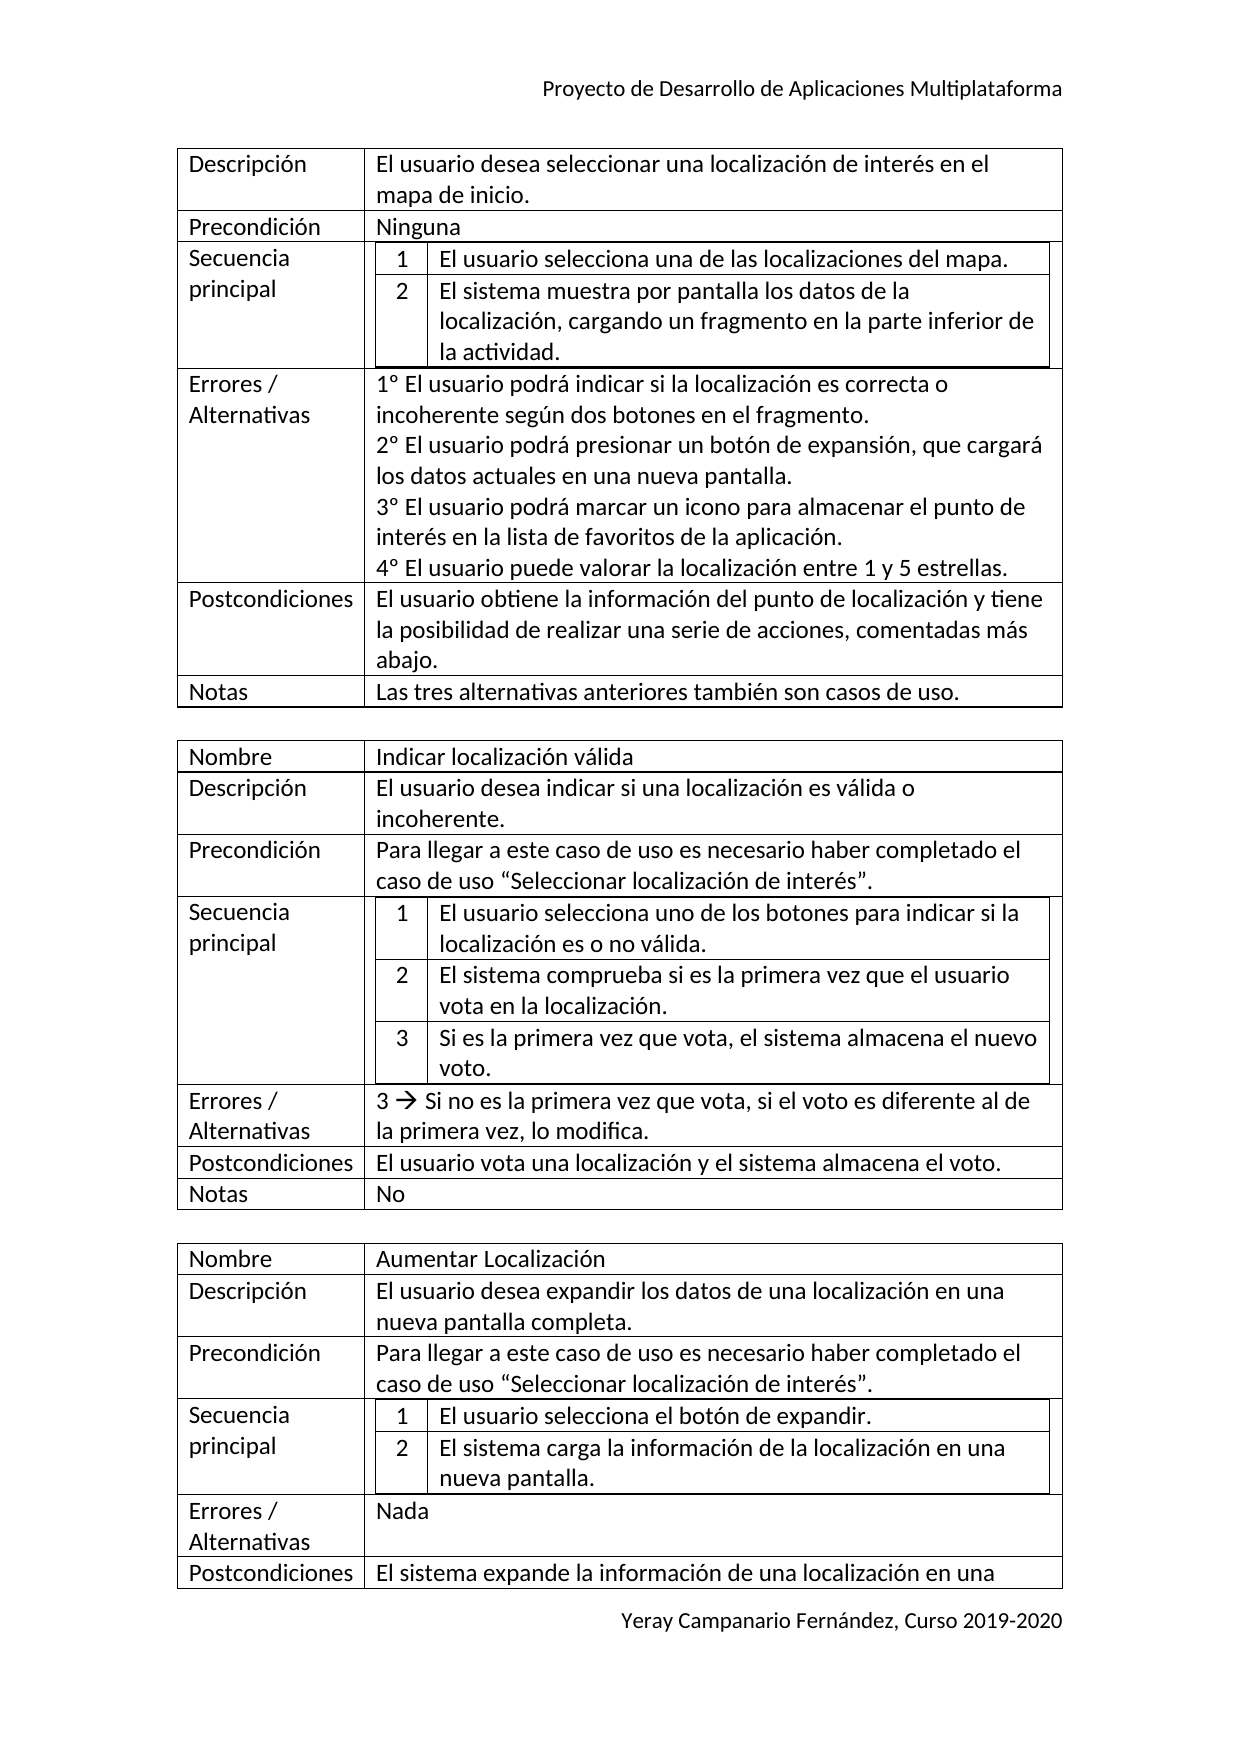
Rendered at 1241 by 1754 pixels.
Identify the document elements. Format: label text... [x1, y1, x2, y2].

table_cell Para llegar a este caso de uso es necesario haber completado el caso de uso “Seleccionar localización de interés”. [365, 835, 1062, 896]
table_cell Notas [178, 1179, 364, 1209]
table_header El usuario selecciona uno de los botones para indicar si la localización es o no válida. [428, 898, 1049, 959]
table_cell El usuario desea seleccionar una localización de interés en el mapa de inicio. [365, 149, 1062, 210]
table_cell Precondición [178, 835, 364, 896]
table_cell [1050, 1399, 1062, 1494]
table_cell Descripción [178, 149, 364, 210]
table_cell Postcondiciones [178, 1147, 364, 1178]
table_cell 2 [376, 960, 427, 1021]
table_header 1 [376, 898, 427, 959]
table_cell El sistema expande la información de una localización en una [365, 1557, 1062, 1588]
table_header Nombre [178, 1244, 364, 1274]
table_header Aumentar Localización [365, 1244, 1062, 1274]
table_cell [1050, 897, 1062, 1084]
table_cell El usuario desea indicar si una localización es válida o incoherente. [365, 773, 1062, 833]
table_header Nombre [178, 741, 364, 771]
table_cell El usuario vota una localización y el sistema almacena el voto. [365, 1147, 1062, 1178]
table_cell Si es la primera vez que vota, el sistema almacena el nuevo voto. [428, 1022, 1049, 1083]
table_cell El usuario desea expandir los datos de una localización en una nueva pantalla completa. [365, 1275, 1062, 1336]
table_cell El usuario obtiene la información del punto de localización y tiene la posibilidad de realizar una serie de acciones, comentadas más abajo. [365, 583, 1062, 675]
table_cell El sistema comprueba si es la primera vez que el usuario vota en la localización. [428, 960, 1049, 1021]
table_cell Secuencia principal [178, 897, 364, 1084]
table_cell El sistema carga la información de la localización en una nueva pantalla. [428, 1432, 1049, 1493]
table_cell El sistema muestra por pantalla los datos de la localización, cargando un fragmento en la parte inferior de la actividad. [428, 275, 1049, 366]
table_cell Errores / Alternativas [178, 1495, 364, 1556]
table_cell [365, 1399, 375, 1494]
table_cell Postcondiciones [178, 1557, 364, 1588]
table_cell Errores / Alternativas [178, 1085, 364, 1146]
table_header 1 [376, 243, 427, 274]
table_cell Postcondiciones [178, 583, 364, 675]
table_header El usuario selecciona una de las localizaciones del mapa. [428, 243, 1049, 274]
table_cell 3  Si no es la primera vez que vota, si el voto es diferente al de la primera vez, lo modifica. [365, 1085, 1062, 1146]
table_header El usuario selecciona el botón de expandir. [428, 1400, 1049, 1431]
table_cell Descripción [178, 773, 364, 833]
table_cell Ninguna [365, 211, 1062, 241]
table_cell Para llegar a este caso de uso es necesario haber completado el caso de uso “Seleccionar localización de interés”. [365, 1337, 1062, 1398]
table_cell Descripción [178, 1275, 364, 1336]
table_cell 2 [376, 1432, 427, 1493]
table_header Indicar localización válida [365, 741, 1062, 771]
table_cell Secuencia principal [178, 1399, 364, 1494]
table_cell [1050, 242, 1062, 368]
table_cell Las tres alternativas anteriores también son casos de uso. [365, 676, 1062, 706]
table_cell 3 [376, 1022, 427, 1083]
table_cell [365, 242, 375, 368]
table_cell [365, 897, 375, 1084]
table_cell No [365, 1179, 1062, 1209]
table_cell Precondición [178, 211, 364, 241]
table_cell 1º El usuario podrá indicar si la localización es correcta o incoherente según dos botones en el fragmento. 2º El usuario podrá presionar un botón de expansión, que cargará los datos actuales en una nueva pantalla. 3º El usuario podrá marcar un icono para almacenar el punto de interés en la lista de favoritos de la aplicación. 4º El usuario puede valorar la localización entre 1 y 5 estrellas. [365, 369, 1062, 582]
table_cell Precondición [178, 1337, 364, 1398]
table_cell Secuencia principal [178, 242, 364, 368]
table_cell Nada [365, 1495, 1062, 1556]
table_cell Errores / Alternativas [178, 369, 364, 582]
table_header 1 [376, 1400, 427, 1431]
table_cell Notas [178, 676, 364, 706]
table_cell 2 [376, 275, 427, 366]
